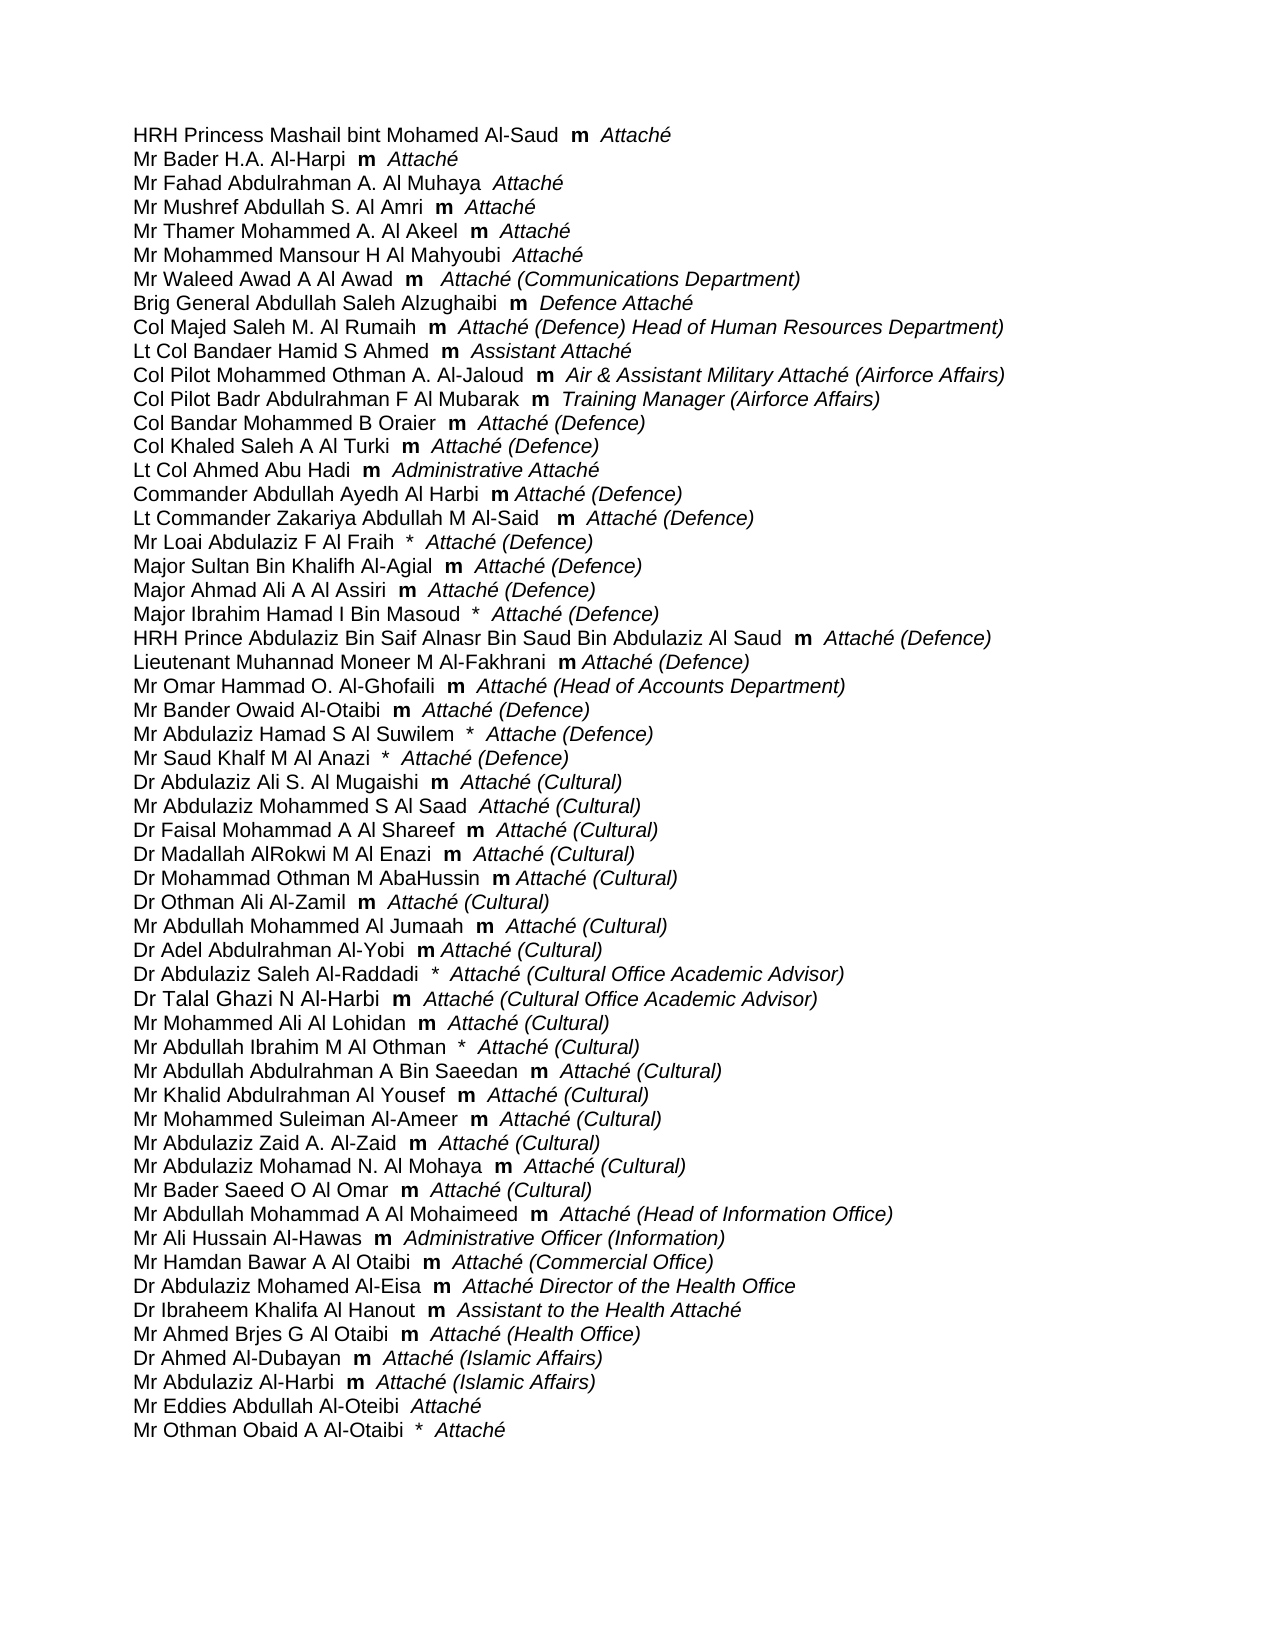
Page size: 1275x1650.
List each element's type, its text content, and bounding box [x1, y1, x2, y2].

text Mr Eddies Abdullah Al-Oteibi Attaché [133, 1394, 1181, 1418]
text Mr Mohammed Mansour H Al Mahyoubi Attaché [133, 243, 1181, 267]
text Dr Abdulaziz Ali S. Al Mugaishi m Attaché (Cultural) [133, 770, 1181, 794]
text Mr Bader H.A. Al-Harpi m Attaché [133, 147, 1181, 171]
text Mr Abdulaziz Mohamad N. Al Mohaya m Attaché (Cultural) [133, 1154, 1181, 1178]
text Col Pilot Badr Abdulrahman F Al Mubarak m Training Manager (Airforce Affairs) [133, 386, 1181, 410]
text Mr Bader Saeed O Al Omar m Attaché (Cultural) [133, 1178, 1181, 1202]
text Mr Abdullah Abdulrahman A Bin Saeedan m Attaché (Cultural) Mr Khalid Abdulrahman Al Yousef m Attaché (Cultural) Mr Mohammed Suleiman Al-Ameer m Attaché (Cultural) Mr Abdulaziz Zaid A. Al-Zaid m Attaché (Cultural) [133, 1058, 1181, 1154]
text Mr Ahmed Brjes G Al Otaibi m Attaché (Health Office) Dr Ahmed Al-Dubayan m Attaché (Islamic Affairs) Mr Abdulaziz Al-Harbi m Attaché (Islamic Affairs) [133, 1322, 1181, 1394]
text Commander Abdullah Ayedh Al Harbi m Attaché (Defence) Lt Commander Zakariya Abdullah M Al-Said m Attaché (Defence) Mr Loai Abdulaziz F Al Fraih * Attaché (Defence) Major Sultan Bin Khalifh Al-Agial m Attaché (Defence) [133, 482, 1181, 578]
text Dr Mohammad Othman M AbaHussin m Attaché (Cultural) [133, 866, 1181, 889]
text HRH Princess Mashail bint Mohamed Al-Saud m Attaché [133, 123, 1181, 147]
text Lieutenant Muhannad Moneer M Al-Fakhrani m Attaché (Defence) [133, 650, 1181, 674]
text Dr Talal Ghazi N Al-Harbi m Attaché (Cultural Office Academic Advisor) [133, 985, 1181, 1011]
text Dr Ibraheem Khalifa Al Hanout m Assistant to the Health Attaché [133, 1298, 1181, 1322]
text Mr Mohammed Ali Al Lohidan m Attaché (Cultural) [133, 1011, 1181, 1034]
text Mr Fahad Abdulrahman A. Al Muhaya Attaché Mr Mushref Abdullah S. Al Amri m Attaché [133, 171, 1181, 219]
text Dr Abdulaziz Saleh Al-Raddadi * Attaché (Cultural Office Academic Advisor) [133, 961, 1181, 985]
text Mr Abdullah Mohammad A Al Mohaimeed m Attaché (Head of Information Office) Mr Ali Hussain Al-Hawas m Administrative Officer (Information) [133, 1202, 1181, 1250]
text Mr Omar Hammad O. Al-Ghofaili m Attaché (Head of Accounts Department) Mr Bander Owaid Al-Otaibi m Attaché (Defence) Mr Abdulaziz Hamad S Al Suwilem * Attache (Defence) [133, 674, 1181, 746]
text HRH Prince Abdulaziz Bin Saif Alnasr Bin Saud Bin Abdulaziz Al Saud m Attaché (Defence) [133, 626, 1181, 650]
text Dr Faisal Mohammad A Al Shareef m Attaché (Cultural) [133, 818, 1181, 842]
text Col Bandar Mohammed B Oraier m Attaché (Defence) [133, 410, 1181, 434]
text Mr Othman Obaid A Al-Otaibi * Attaché [133, 1418, 1181, 1442]
text Major Ahmad Ali A Al Assiri m Attaché (Defence) [133, 578, 1181, 602]
text Mr Abdulaziz Mohammed S Al Saad Attaché (Cultural) [133, 794, 1181, 818]
text Mr Abdullah Ibrahim M Al Othman * Attaché (Cultural) [133, 1034, 1181, 1058]
text Mr Thamer Mohammed A. Al Akeel m Attaché [133, 219, 1181, 243]
text Mr Abdullah Mohammed Al Jumaah m Attaché (Cultural) Dr Adel Abdulrahman Al-Yobi m Attaché (Cultural) [133, 913, 1181, 961]
text Mr Hamdan Bawar A Al Otaibi m Attaché (Commercial Office) Dr Abdulaziz Mohamed Al-Eisa m Attaché Director of the Health Office [133, 1250, 1181, 1298]
text Mr Saud Khalf M Al Anazi * Attaché (Defence) [133, 746, 1181, 770]
text Lt Col Bandaer Hamid S Ahmed m Assistant Attaché Col Pilot Mohammed Othman A. Al-Jaloud m Air & Assistant Military Attaché (Airforce Affairs) [133, 338, 1181, 386]
text Col Khaled Saleh A Al Turki m Attaché (Defence) Lt Col Ahmed Abu Hadi m Administrative Attaché [133, 434, 1181, 482]
text Mr Waleed Awad A Al Awad m Attaché (Communications Department) Brig General Abdullah Saleh Alzughaibi m Defence Attaché Col Majed Saleh M. Al Rumaih m Attaché (Defence) Head of Human Resources Department) [133, 267, 1181, 338]
text Dr Madallah AlRokwi M Al Enazi m Attaché (Cultural) [133, 842, 1181, 866]
text Dr Othman Ali Al-Zamil m Attaché (Cultural) [133, 889, 1181, 913]
text Major Ibrahim Hamad I Bin Masoud * Attaché (Defence) [133, 602, 1181, 626]
